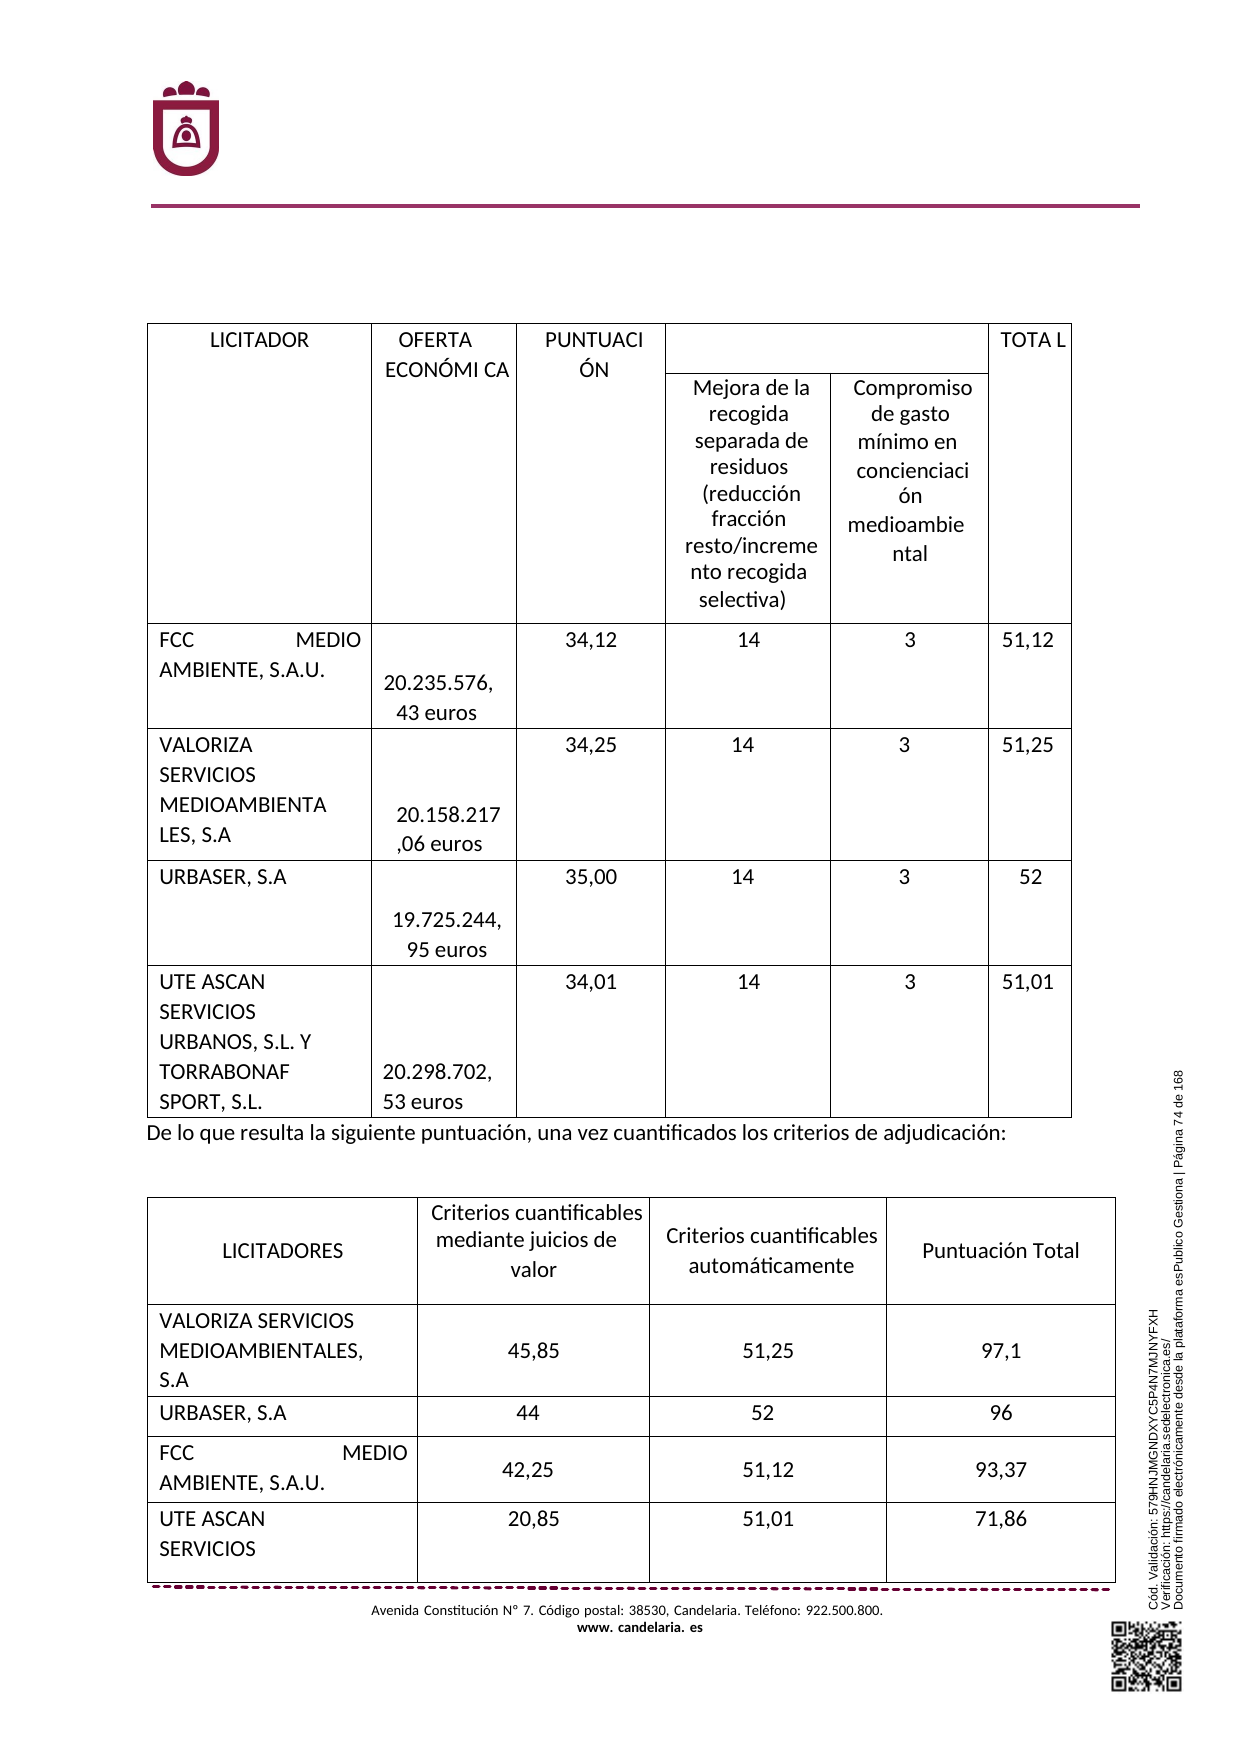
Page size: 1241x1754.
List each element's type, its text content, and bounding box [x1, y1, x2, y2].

table_cell URBASER, S.A [148, 1397, 417, 1436]
table_cell 52 [650, 1397, 886, 1436]
table_cell 14 [666, 624, 830, 728]
table_cell 51,12 [650, 1437, 886, 1502]
table_cell 20.158.217 ,06 euros [372, 729, 516, 860]
table_cell 51,01 [989, 966, 1071, 1117]
table_cell 3 [831, 966, 988, 1117]
table_cell UTE ASCAN SERVICIOS [148, 1503, 417, 1582]
table_cell 51,25 [989, 729, 1071, 860]
table_cell FCC MEDIO AMBIENTE, S.A.U. [148, 1437, 417, 1502]
table_cell 20.235.576, 43 euros [372, 624, 516, 728]
table_cell 96 [887, 1397, 1115, 1436]
table_cell 45,85 [418, 1305, 649, 1396]
table_cell 44 [418, 1397, 649, 1436]
table_header Puntuación Total [887, 1198, 1115, 1303]
table_cell 20.298.702, 53 euros [372, 966, 516, 1117]
table_cell 51,25 [650, 1305, 886, 1396]
table_cell Compromiso de gasto mínimo en concienciaci ón medioambie ntal [831, 374, 988, 623]
table_cell 93,37 [887, 1437, 1115, 1502]
table_header TOTA L [989, 324, 1071, 623]
table_cell UTE ASCAN SERVICIOS URBANOS, S.L. Y TORRABONAF SPORT, S.L. [148, 966, 371, 1117]
table_cell 20,85 [418, 1503, 649, 1582]
table_header Criterios cuantificables mediante juicios de valor [418, 1198, 649, 1303]
table_header Criterios cuantificables automáticamente [650, 1198, 886, 1303]
table_cell 35,00 [517, 861, 665, 965]
table_cell 14 [666, 861, 830, 965]
table_cell 51,12 [989, 624, 1071, 728]
table_cell 3 [831, 861, 988, 965]
table_cell VALORIZA SERVICIOS MEDIOAMBIENTALES, S.A [148, 1305, 417, 1396]
table_cell 14 [666, 966, 830, 1117]
table_header LICITADORES [148, 1198, 417, 1303]
table_cell 51,01 [650, 1503, 886, 1582]
table_cell 34,01 [517, 966, 665, 1117]
table_cell 14 [666, 729, 830, 860]
table_cell 97,1 [887, 1305, 1115, 1396]
table_cell 52 [989, 861, 1071, 965]
text De lo que resulta la siguiente puntuación, una vez cuantificados los criterios de adjudicación: [146, 1118, 1144, 1146]
table_cell 3 [831, 624, 988, 728]
table_cell 42,25 [418, 1437, 649, 1502]
table_cell URBASER, S.A [148, 861, 371, 965]
table_cell 3 [831, 729, 988, 860]
table_header PUNTUACI ÓN [517, 324, 665, 623]
table_cell VALORIZA SERVICIOS MEDIOAMBIENTA LES, S.A [148, 729, 371, 860]
table_cell 19.725.244, 95 euros [372, 861, 516, 965]
table_header [831, 324, 988, 372]
table_cell Mejora de la recogida separada de residuos (reducción fracción resto/increme nto recogida selectiva) [666, 374, 830, 623]
table_header [666, 324, 831, 372]
table_header OFERTA ECONÓMI CA [372, 324, 516, 623]
table_cell 34,25 [517, 729, 665, 860]
table_cell 34,12 [517, 624, 665, 728]
table_cell FCC MEDIO AMBIENTE, S.A.U. [148, 624, 371, 728]
table_header LICITADOR [148, 324, 371, 623]
table_cell 71,86 [887, 1503, 1115, 1582]
